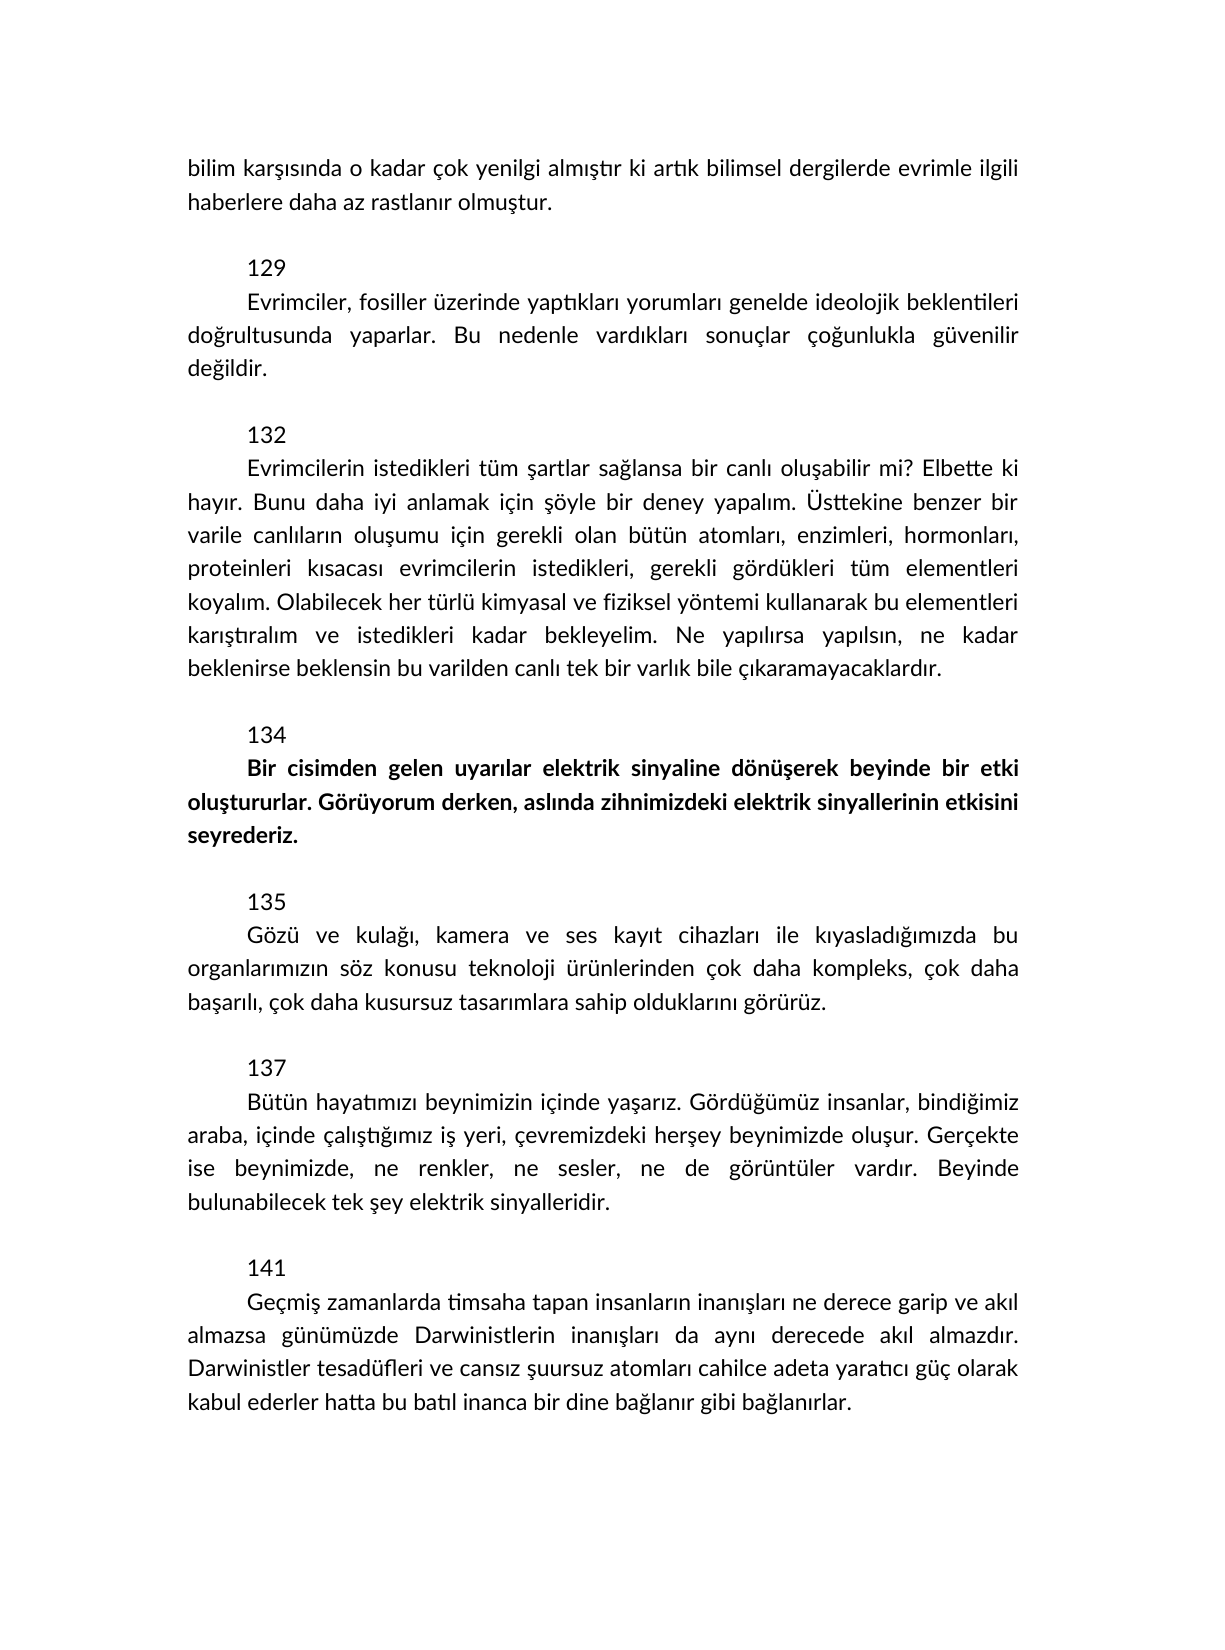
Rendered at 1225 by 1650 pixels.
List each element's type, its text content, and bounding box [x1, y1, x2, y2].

text 134 [187, 717, 1020, 750]
text 137 [187, 1050, 1020, 1083]
text Evrimcilerin istedikleri tüm şartlar sağlansa bir canlı oluşabilir mi? Elbette ki hayır. Bunu daha iyi anlamak için şöyle bir deney yapalım. Üsttekine benzer bir varile canlıların oluşumu için gerekli olan bütün atomları, enzimleri, hormonları, proteinleri kısacası evrimcilerin istedikleri, gerekli gördükleri tüm elementleri koyalım. Olabilecek her türlü kimyasal ve fiziksel yöntemi kullanarak bu elementleri karıştıralım ve istedikleri kadar bekleyelim. Ne yapılırsa yapılsın, ne kadar beklenirse beklensin bu varilden canlı tek bir varlık bile çıkaramayacaklardır. [187, 450, 1020, 683]
text 129 [187, 250, 1020, 283]
text Geçmiş zamanlarda timsaha tapan insanların inanışları ne derece garip ve akıl almazsa günümüzde Darwinistlerin inanışları da aynı derecede akıl almazdır. Darwinistler tesadüfleri ve cansız şuursuz atomları cahilce adeta yaratıcı güç olarak kabul ederler hatta bu batıl inanca bir dine bağlanır gibi bağlanırlar. [187, 1283, 1020, 1417]
text Bir cisimden gelen uyarılar elektrik sinyaline dönüşerek beyinde bir etki oluştururlar. Görüyorum derken, aslında zihnimizdeki elektrik sinyallerinin etkisini seyrederiz. [187, 750, 1020, 850]
text 141 [187, 1250, 1020, 1283]
text Evrimciler, fosiller üzerinde yaptıkları yorumları genelde ideolojik beklentileri doğrultusunda yaparlar. Bu nedenle vardıkları sonuçlar çoğunlukla güvenilir değildir. [187, 283, 1020, 383]
text Bütün hayatımızı beynimizin içinde yaşarız. Gördüğümüz insanlar, bindiğimiz araba, içinde çalıştığımız iş yeri, çevremizdeki herşey beynimizde oluşur. Gerçekte ise beynimizde, ne renkler, ne sesler, ne de görüntüler vardır. Beyinde bulunabilecek tek şey elektrik sinyalleridir. [187, 1083, 1020, 1217]
text 132 [187, 417, 1020, 450]
text bilim karşısında o kadar çok yenilgi almıştır ki artık bilimsel dergilerde evrimle ilgili haberlere daha az rastlanır olmuştur. [187, 150, 1020, 217]
text 135 [187, 883, 1020, 917]
text Gözü ve kulağı, kamera ve ses kayıt cihazları ile kıyasladığımızda bu organlarımızın söz konusu teknoloji ürünlerinden çok daha kompleks, çok daha başarılı, çok daha kusursuz tasarımlara sahip olduklarını görürüz. [187, 917, 1020, 1017]
